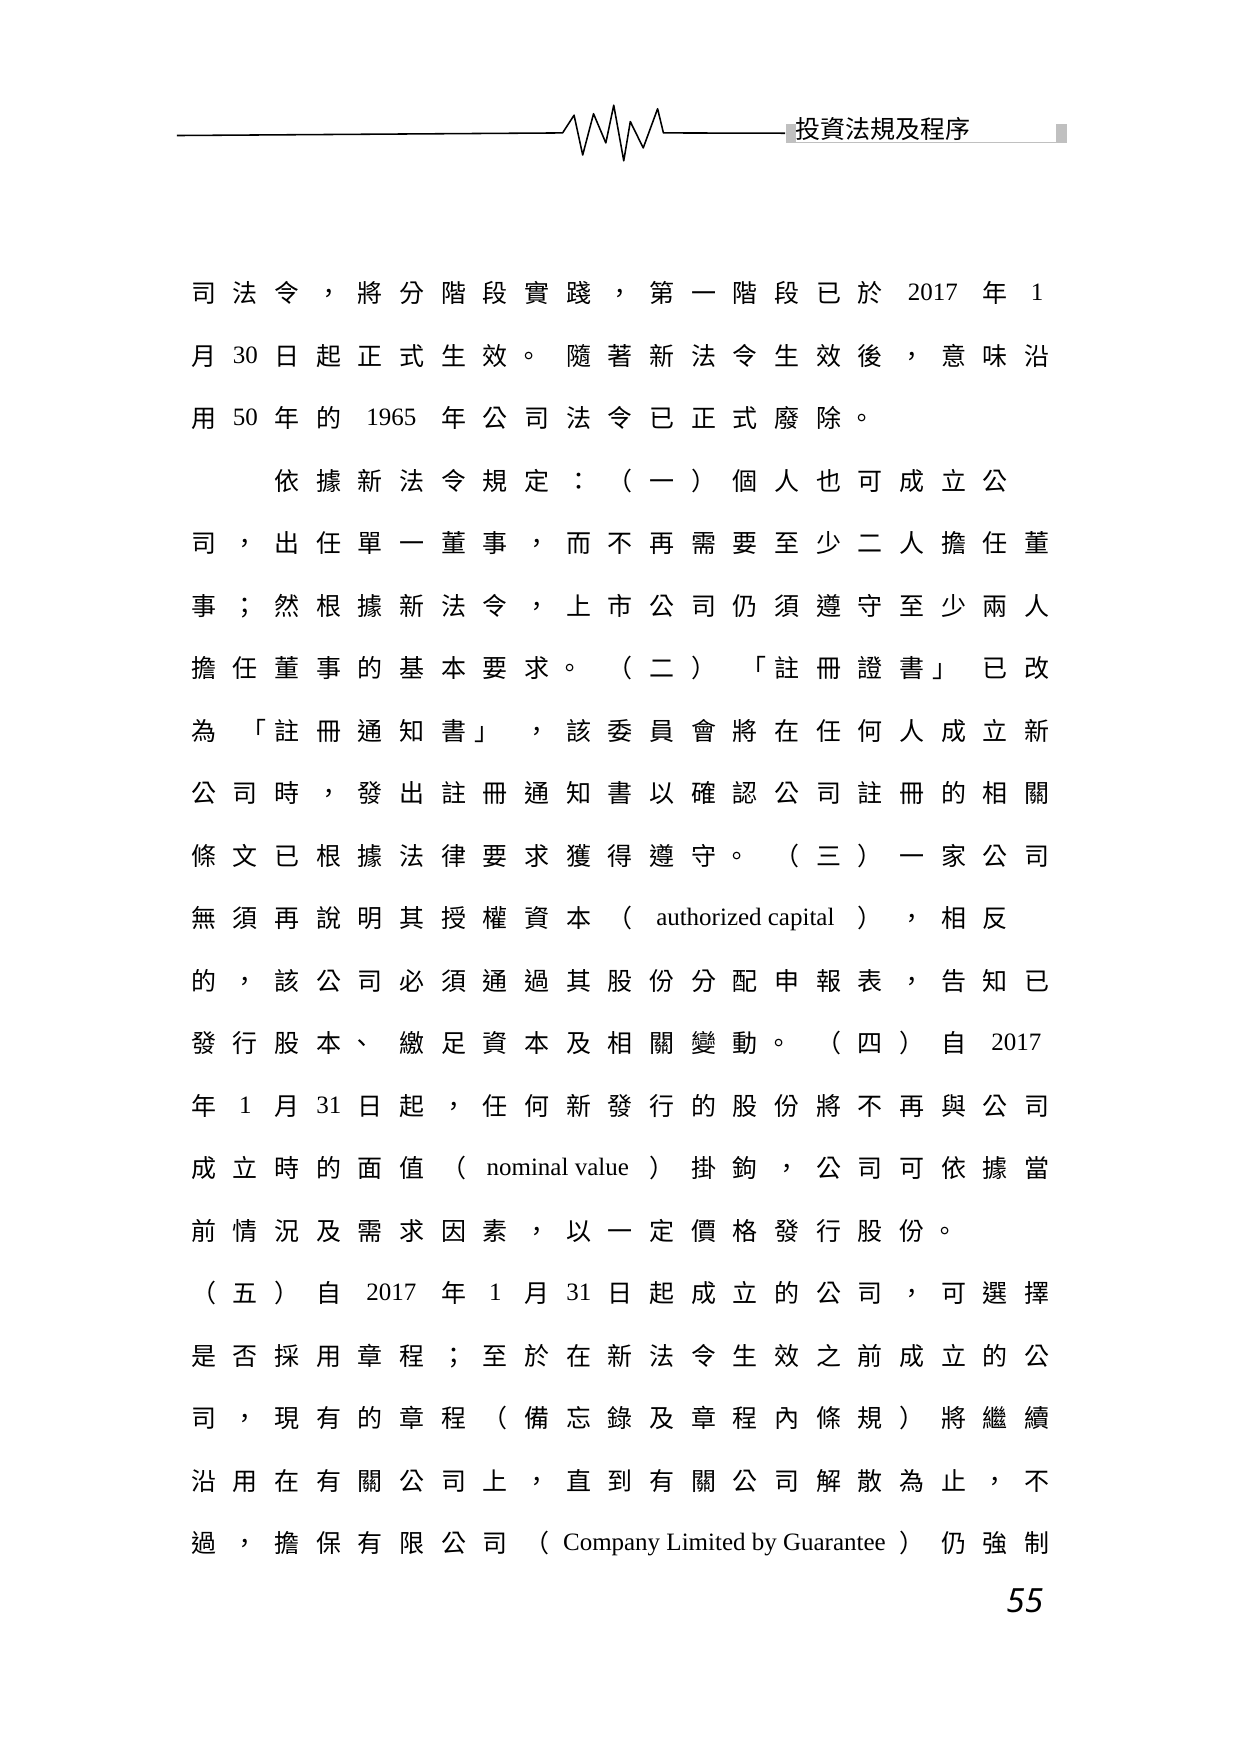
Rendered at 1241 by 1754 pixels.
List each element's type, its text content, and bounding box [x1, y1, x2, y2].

text 司法令，將分階段實踐，第一階段已於2017年1月30日起正式生效。隨著新法令生效後，意味沿用50年的1965年公司法令已正式廢除。 [183, 250, 1058, 438]
text 依據新法令規定：（一）個人也可成立公司，出任單一董事，而不再需要至少二人擔任董事；然根據新法令，上市公司仍須遵守至少兩人擔任董事的基本要求。（二）「註冊證書」已改為「註冊通知書」，該委員會將在任何人成立新公司時，發出註冊通知書以確認公司註冊的相關條文已根據法律要求獲得遵守。（三）一家公司無須再說明其授權資本（authorized capital），相反的，該公司必須通過其股份分配申報表，告知已發行股本、繳足資本及相關變動。（四）自2017年1月31日起，任何新發行的股份將不再與公司成立時的面值（nominal value）掛鉤，公司可依據當前情況及需求因素，以一定價格發行股份。（五）自2017年1月31日起成立的公司，可選擇是否採用章程；至於在新法令生效之前成立的公司，現有的章程（備忘錄及章程內條規）將繼續沿用在有關公司上，直到有關公司解散為止，不過，擔保有限公司（Company Limited by Guarantee）仍強制 [183, 438, 1058, 1563]
